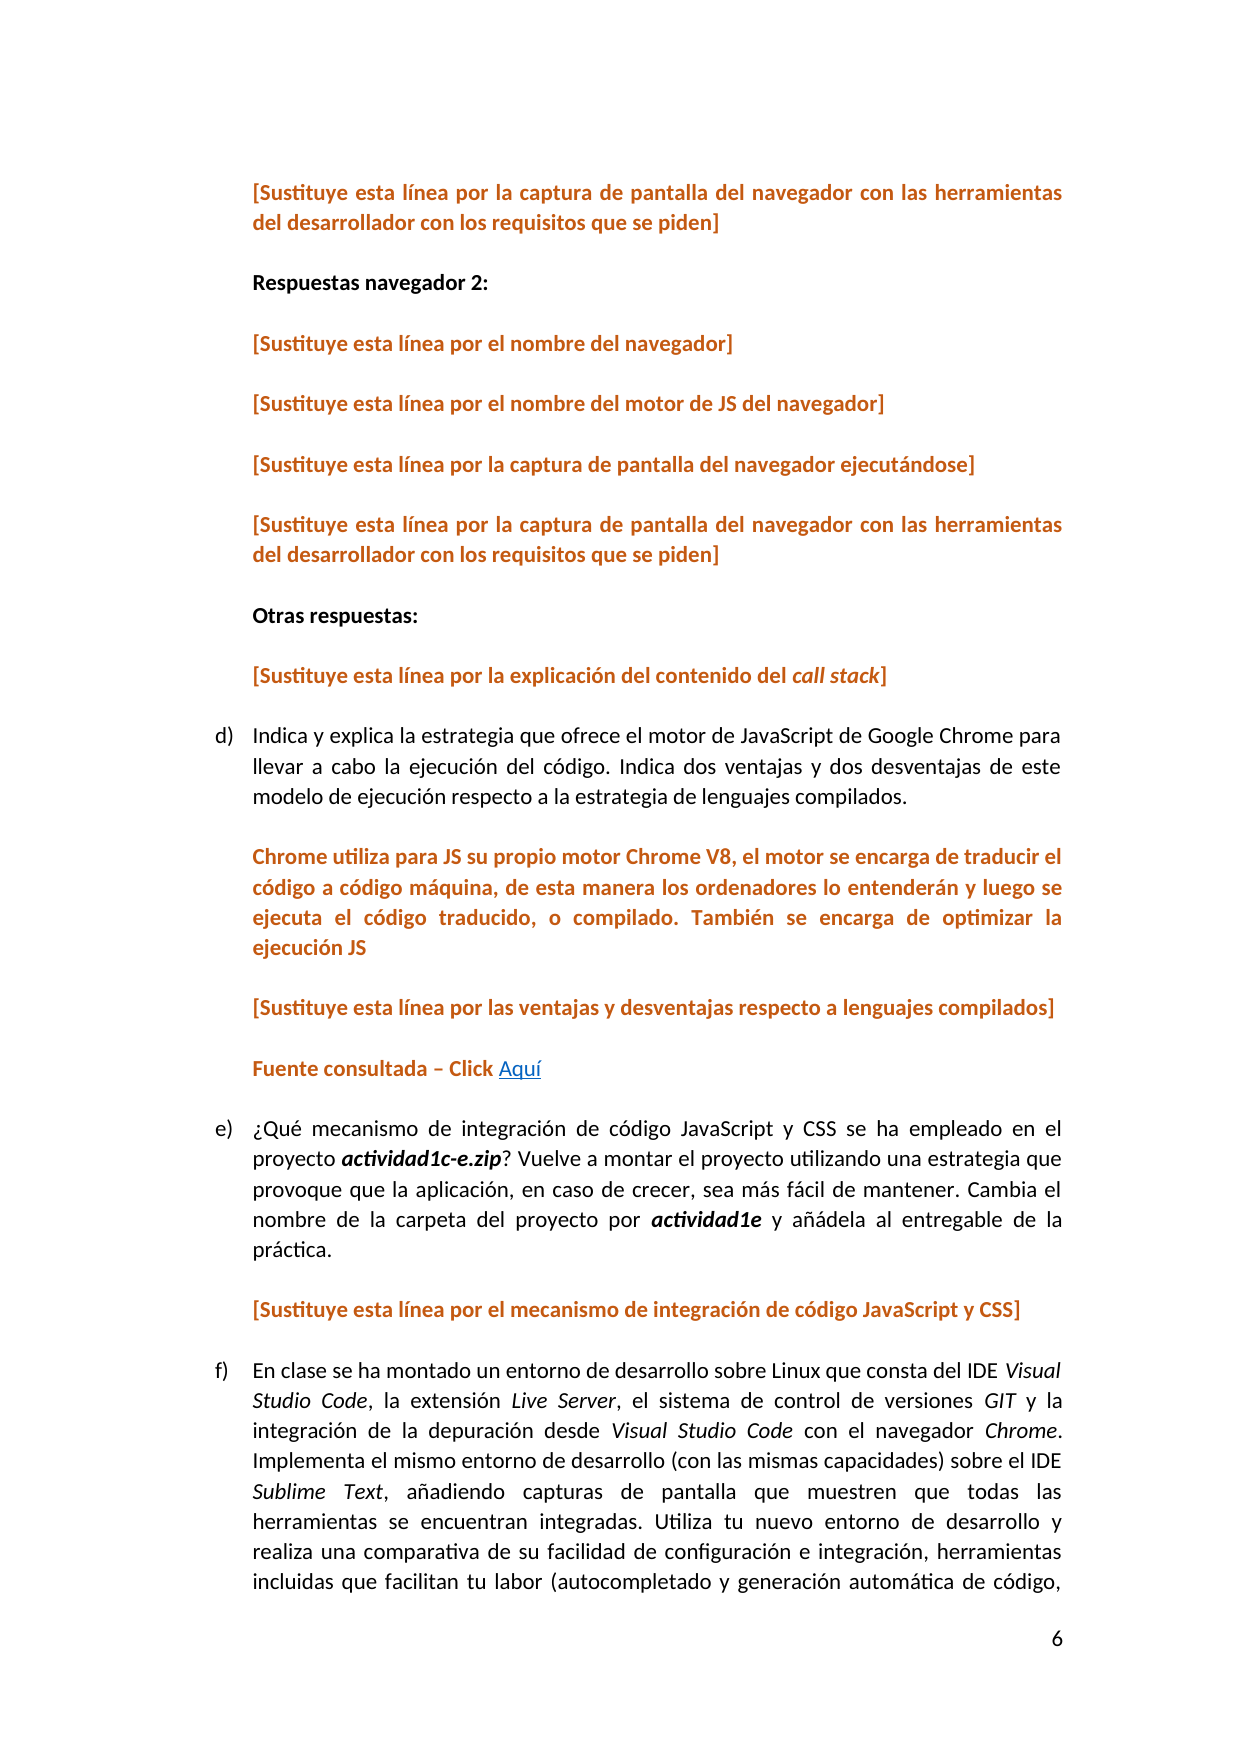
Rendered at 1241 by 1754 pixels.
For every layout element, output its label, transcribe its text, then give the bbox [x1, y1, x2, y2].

list Fuente consultada – Click Aquí [252, 1054, 1063, 1082]
list Otras respuestas: [252, 601, 1063, 629]
list [Sustituye esta línea por el mecanismo de integración de código JavaScript y CSS] [252, 1296, 1063, 1323]
list ¿Qué mecanismo de integración de código JavaScript y CSS se ha empleado en el proyecto actividad1c-e.zip? Vuelve a montar el proyecto utilizando una estrategia que provoque que la aplicación, en caso de crecer, sea más fácil de mantener. Cambia el nombre de la carpeta del proyecto por actividad1e y añádela al entregable de la práctica. [215, 1114, 1063, 1263]
list En clase se ha montado un entorno de desarrollo sobre Linux que consta del IDE Visual Studio Code, la extensión Live Server, el sistema de control de versiones GIT y la integración de la depuración desde Visual Studio Code con el navegador Chrome. Implementa el mismo entorno de desarrollo (con las mismas capacidades) sobre el IDE Sublime Text, añadiendo capturas de pantalla que muestren que todas las herramientas se encuentran integradas. Utiliza tu nuevo entorno de desarrollo y realiza una comparativa de su facilidad de configuración e integración, herramientas incluidas que facilitan tu labor (autocompletado y generación automática de código, [215, 1356, 1063, 1595]
list [Sustituye esta línea por el nombre del motor de JS del navegador] [252, 389, 1063, 417]
list [Sustituye esta línea por la captura de pantalla del navegador con las herramientas del desarrollador con los requisitos que se piden] [252, 510, 1063, 568]
list Chrome utiliza para JS su propio motor Chrome V8, el motor se encarga de traducir el código a código máquina, de esta manera los ordenadores lo entenderán y luego se ejecuta el código traducido, o compilado. También se encarga de optimizar la ejecución JS [252, 842, 1063, 961]
list [Sustituye esta línea por la captura de pantalla del navegador ejecutándose] [252, 450, 1063, 478]
list [Sustituye esta línea por las ventajas y desventajas respecto a lenguajes compilados] [252, 993, 1063, 1021]
list Indica y explica la estrategia que ofrece el motor de JavaScript de Google Chrome para llevar a cabo la ejecución del código. Indica dos ventajas y dos desventajas de este modelo de ejecución respecto a la estrategia de lenguajes compilados. [215, 722, 1063, 810]
list Respuestas navegador 2: [252, 268, 1063, 296]
list [Sustituye esta línea por la captura de pantalla del navegador con las herramientas del desarrollador con los requisitos que se piden] [252, 178, 1063, 236]
list [Sustituye esta línea por la explicación del contenido del call stack] [252, 661, 1063, 689]
list [Sustituye esta línea por el nombre del navegador] [252, 329, 1063, 357]
